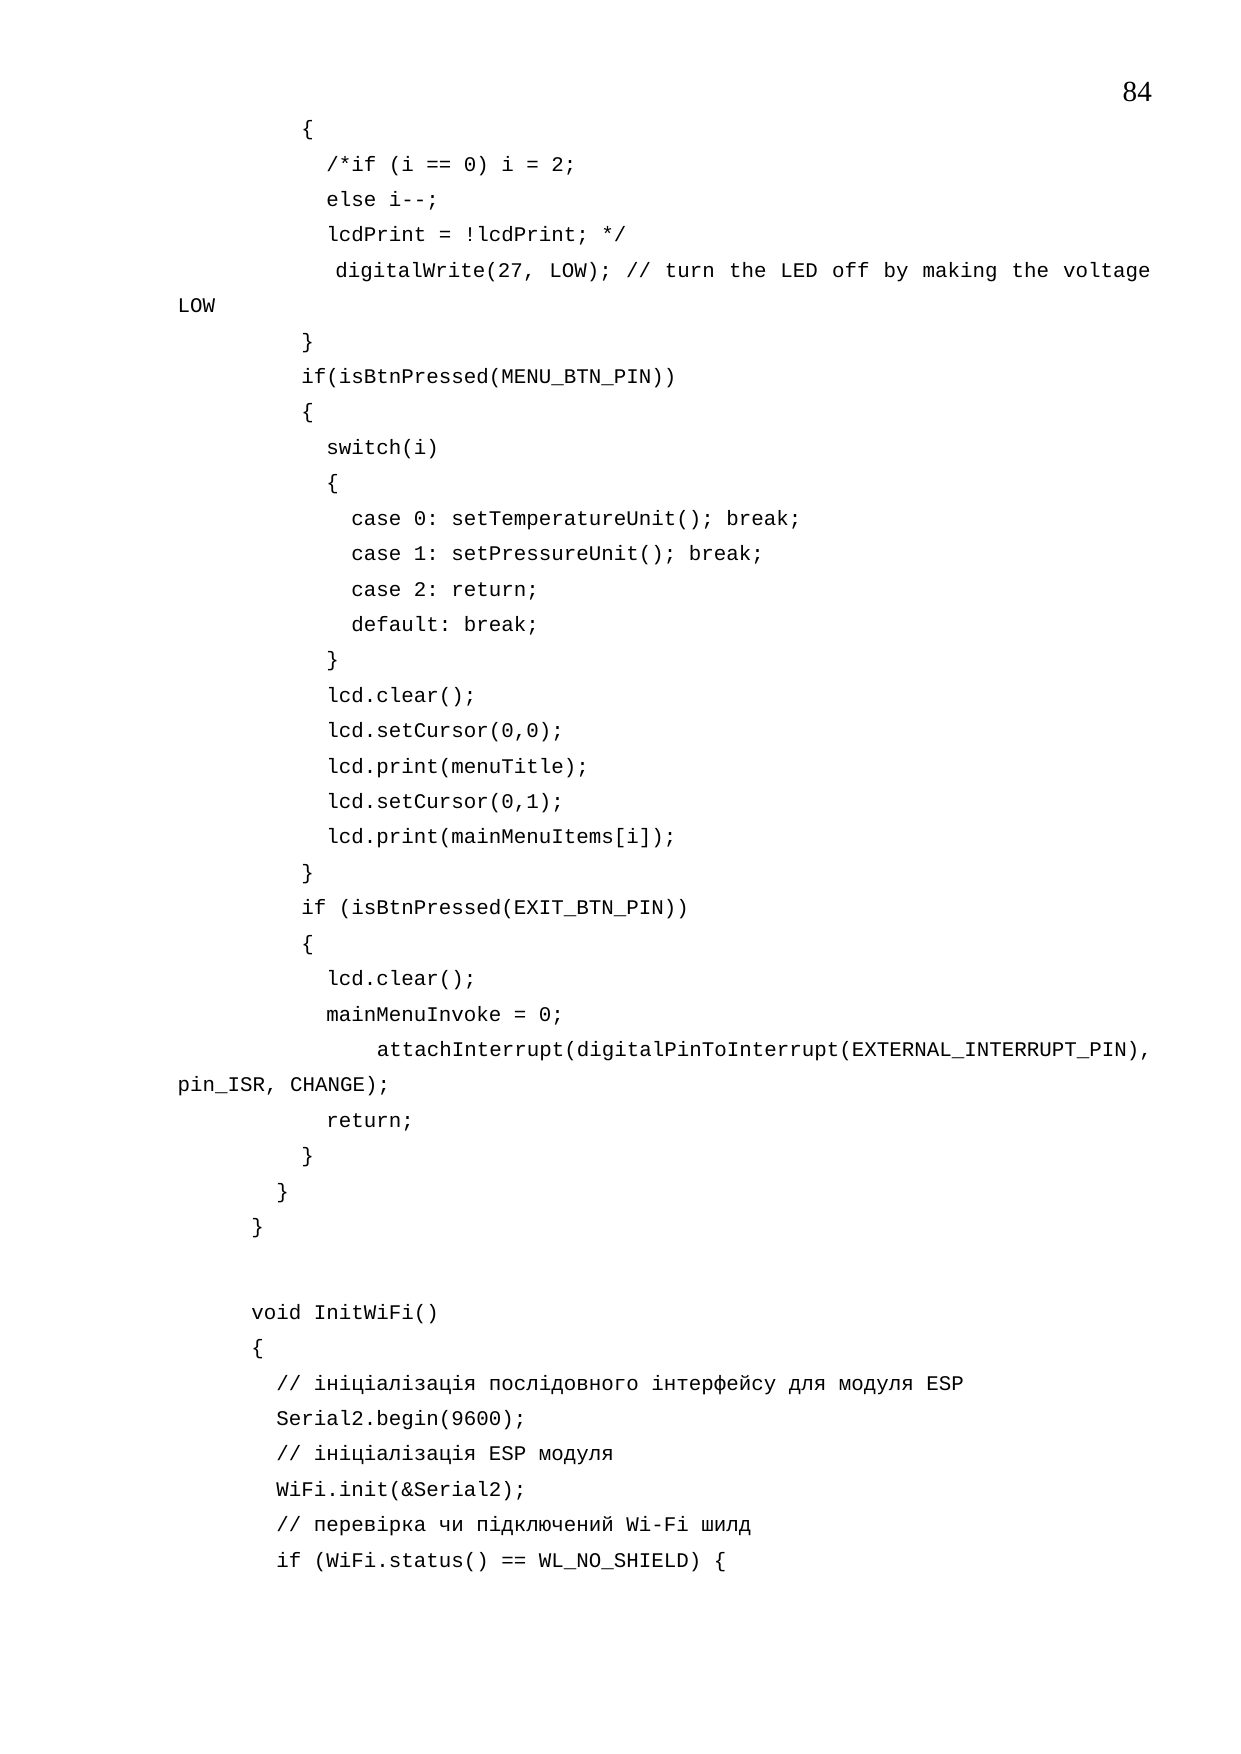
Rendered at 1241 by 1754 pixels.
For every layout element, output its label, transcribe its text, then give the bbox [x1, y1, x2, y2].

text WiFi.init(&Serial2); [177, 1479, 1152, 1502]
text // ініціалізація ESP модуля [177, 1443, 1152, 1467]
text { [177, 118, 1152, 142]
text mainMenuInvoke = 0; [177, 1003, 1152, 1027]
text else i--; [177, 189, 1152, 213]
text lcdPrint = !lcdPrint; */ [177, 224, 1152, 248]
text // ініціалізація послідовного інтерфейсу для модуля ESP [177, 1373, 1152, 1396]
text if (WiFi.status() == WL_NO_SHIELD) { [177, 1550, 1152, 1573]
text return; [177, 1110, 1152, 1133]
text // перевірка чи підключений Wi-Fi шилд [177, 1514, 1152, 1538]
text } [177, 331, 1152, 354]
text } [177, 1145, 1152, 1169]
text switch(i) [177, 437, 1152, 461]
text case 2: return; [177, 578, 1152, 602]
text digitalWrite(27, LOW); // turn the LED off by making the voltage LOW [177, 260, 1152, 319]
text attachInterrupt(digitalPinToInterrupt(EXTERNAL_INTERRUPT_PIN), pin_ISR, CHANGE); [177, 1039, 1152, 1098]
text lcd.clear(); [177, 968, 1152, 992]
text void InitWiFi() [177, 1302, 1152, 1325]
text lcd.print(menuTitle); [177, 756, 1152, 779]
text { [177, 472, 1152, 496]
text } [177, 1181, 1152, 1204]
text lcd.setCursor(0,0); [177, 720, 1152, 744]
text } [177, 1216, 1152, 1240]
text /*if (i == 0) i = 2; [177, 153, 1152, 177]
text case 0: setTemperatureUnit(); break; [177, 508, 1152, 531]
text if(isBtnPressed(MENU_BTN_PIN)) [177, 366, 1152, 390]
text if (isBtnPressed(EXIT_BTN_PIN)) [177, 897, 1152, 921]
text Serial2.begin(9600); [177, 1408, 1152, 1432]
text { [177, 1337, 1152, 1361]
text lcd.clear(); [177, 685, 1152, 708]
text lcd.setCursor(0,1); [177, 791, 1152, 815]
text default: break; [177, 614, 1152, 638]
text } [177, 649, 1152, 673]
text { [177, 933, 1152, 956]
text } [177, 862, 1152, 886]
text case 1: setPressureUnit(); break; [177, 543, 1152, 567]
text { [177, 401, 1152, 425]
text lcd.print(mainMenuItems[i]); [177, 826, 1152, 850]
